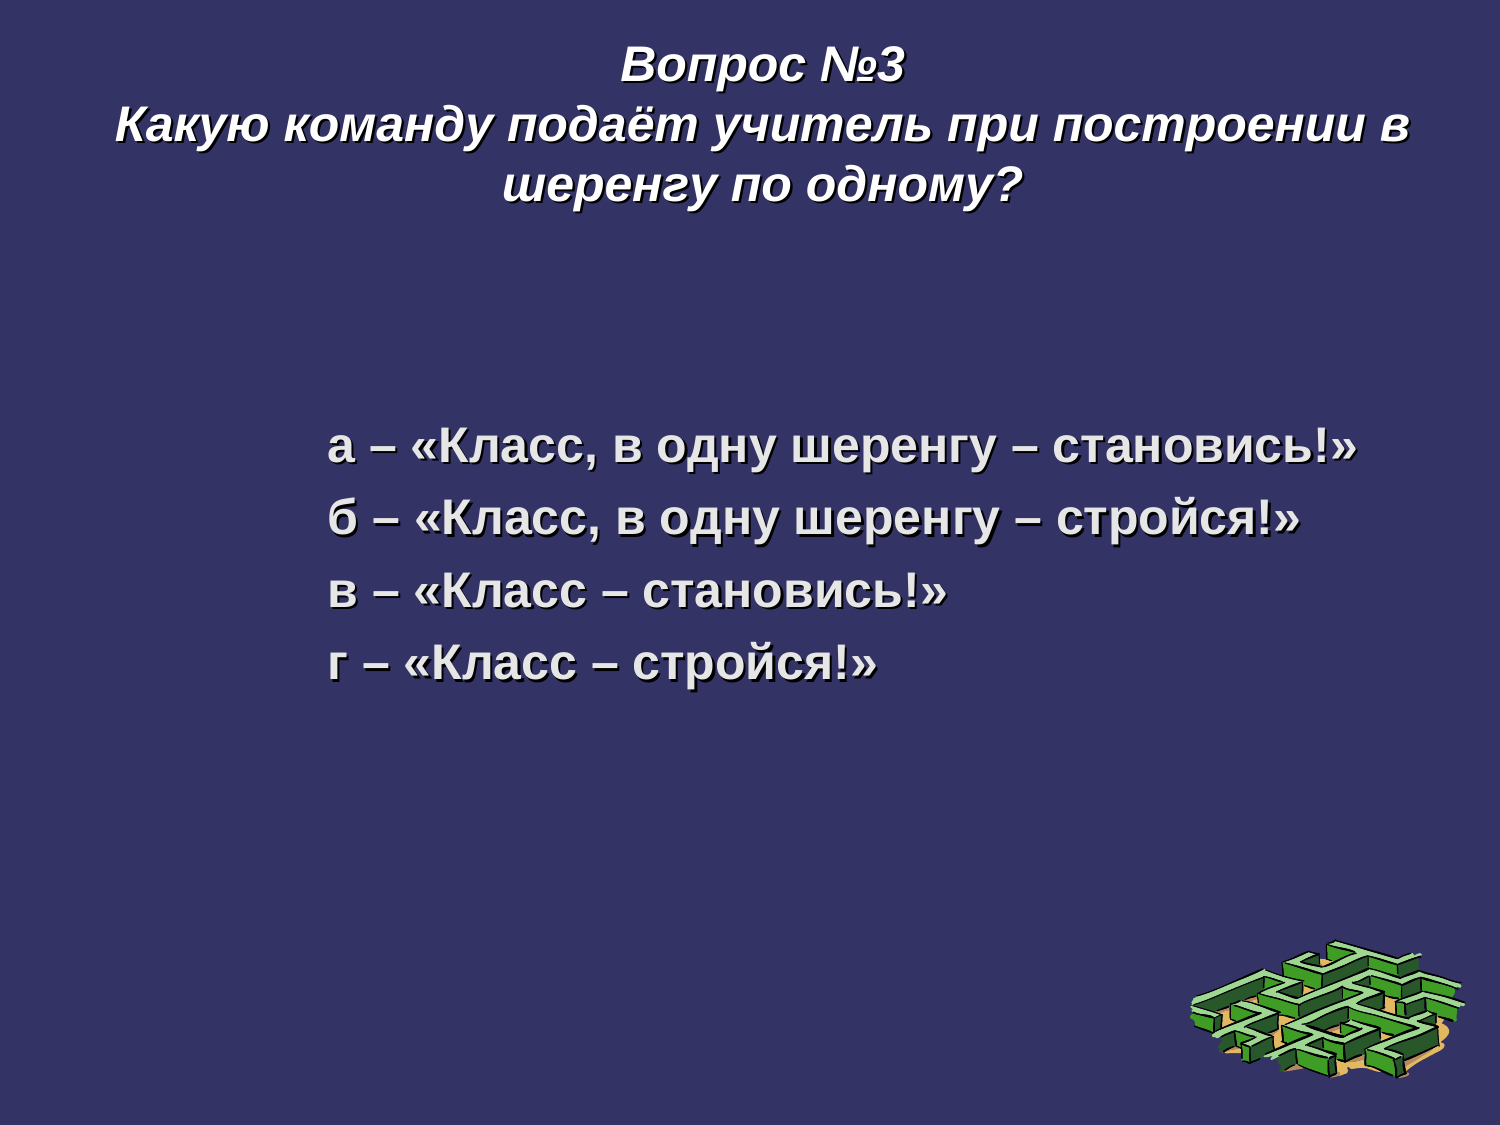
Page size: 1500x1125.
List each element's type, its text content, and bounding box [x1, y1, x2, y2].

list а – «Класс, в одну шеренгу – становись!» б – «Класс, в одну шеренгу – стройся!» в – «Класс – становись!» г – «Класс – стройся!» [312, 404, 1413, 943]
title Вопрос №3 Какую команду подаёт учитель при построении в шеренгу по одному? [75, 23, 1451, 220]
